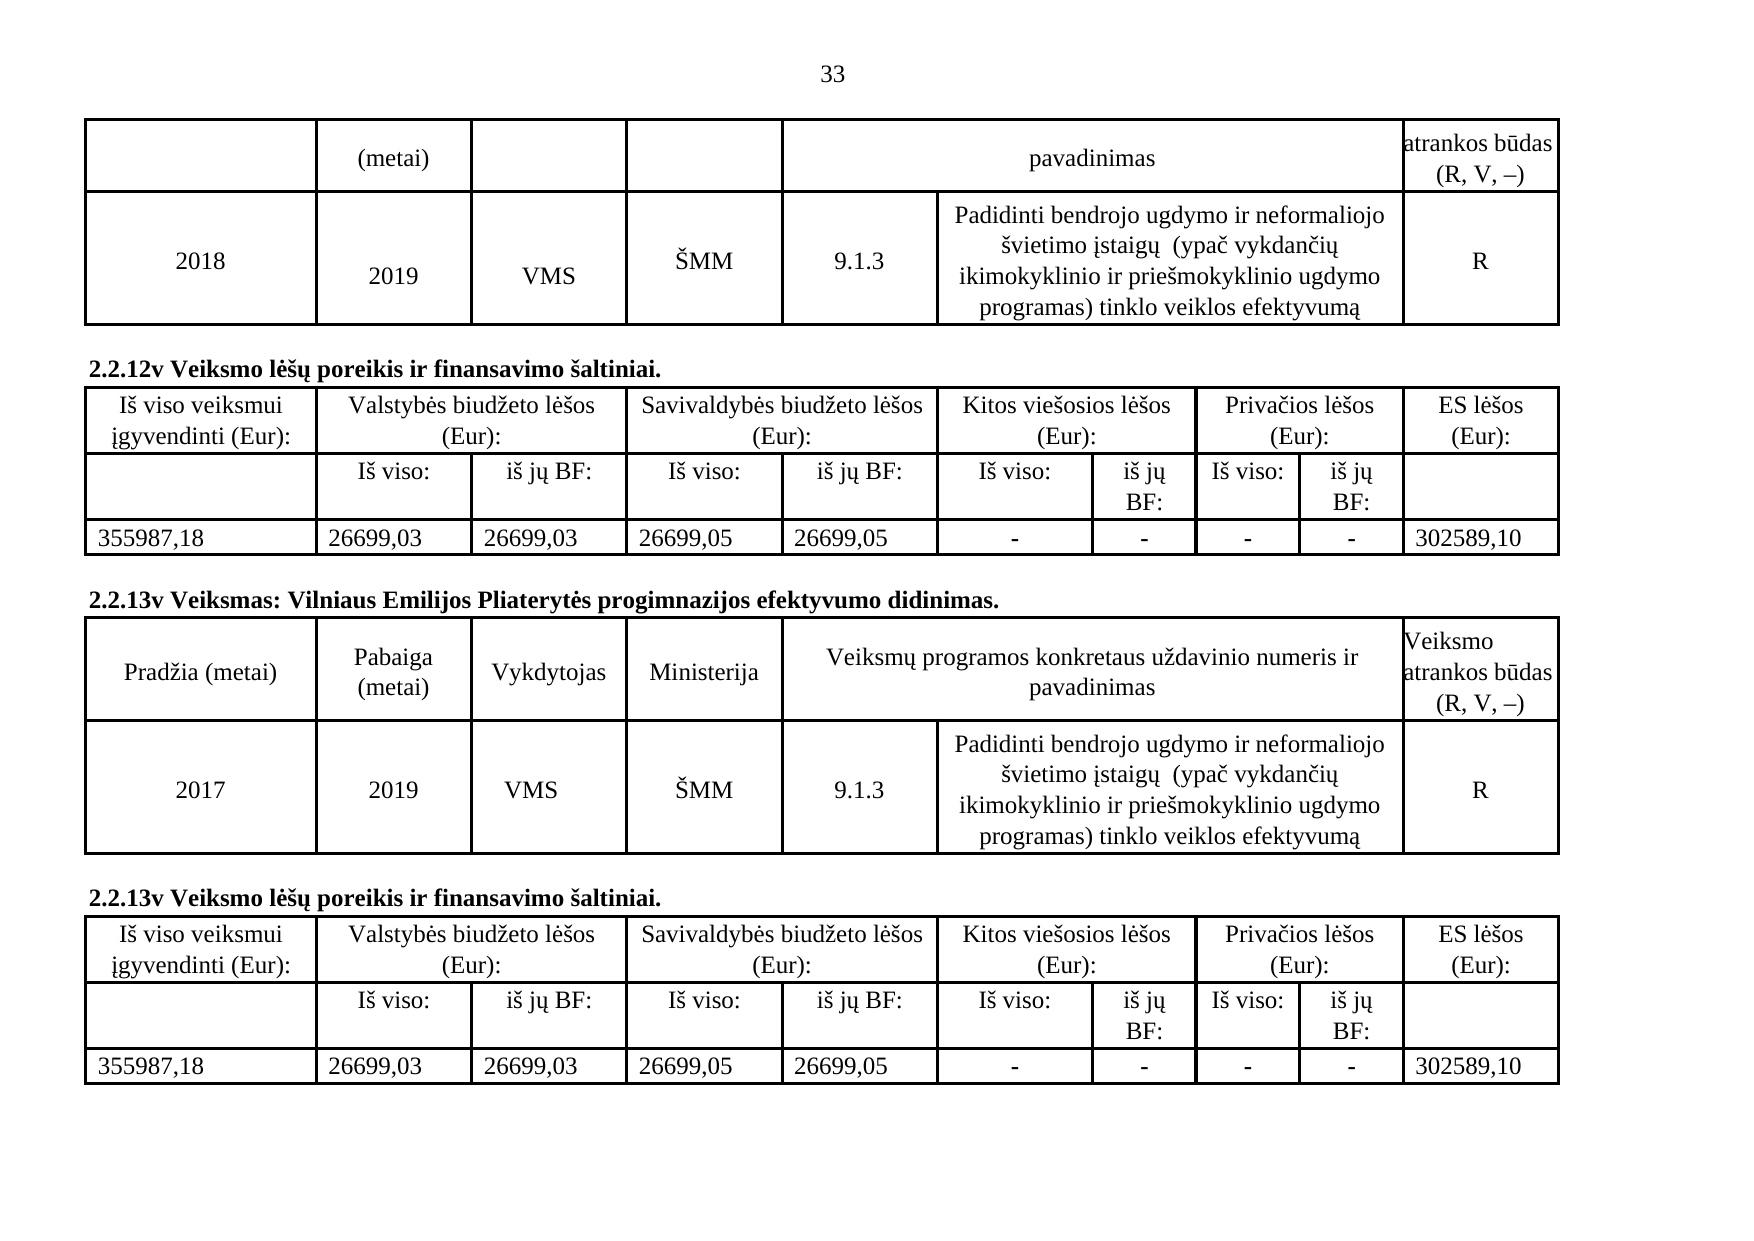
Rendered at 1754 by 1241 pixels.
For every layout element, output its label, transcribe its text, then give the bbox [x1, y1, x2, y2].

table_cell 26699,03 [473, 521, 625, 553]
table_header [628, 121, 781, 190]
text 2.2.13v Veiksmo lėšų poreikis ir finansavimo šaltiniai. [89, 883, 1577, 912]
table_cell 302589,10 [1405, 521, 1557, 553]
table_header [473, 121, 625, 190]
table_cell - [1198, 1050, 1298, 1082]
table_cell Iš viso: [318, 984, 470, 1047]
table_cell 26699,05 [628, 521, 781, 553]
table_header Iš viso veiksmui įgyvendinti (Eur): [87, 918, 315, 981]
table_cell - [1094, 1050, 1194, 1082]
table_cell Padidinti bendrojo ugdymo ir neformaliojo švietimo įstaigų (ypač vykdančių ikimokyklinio ir priešmokyklinio ugdymo programas) tinklo veiklos efektyvumą [939, 722, 1402, 852]
table_header ES lėšos (Eur): [1405, 389, 1557, 452]
table_cell Iš viso: [628, 984, 781, 1047]
table_cell - [939, 521, 1091, 553]
table_cell Padidinti bendrojo ugdymo ir neformaliojo švietimo įstaigų (ypač vykdančių ikimokyklinio ir priešmokyklinio ugdymo programas) tinklo veiklos efektyvumą [939, 193, 1402, 323]
table_cell iš jų BF: [473, 984, 625, 1047]
table_cell 26699,03 [318, 1050, 470, 1082]
table_cell R [1405, 722, 1557, 852]
table_cell iš jų BF: [473, 455, 625, 518]
table_cell iš jų BF: [784, 455, 936, 518]
table_header Veiksmų programos konkretaus uždavinio numeris ir pavadinimas [784, 619, 1402, 718]
table_cell 2019 [318, 722, 470, 852]
table_cell - [1301, 1050, 1402, 1082]
table_cell - [1198, 521, 1298, 553]
table_cell [1405, 984, 1557, 1047]
table_cell iš jų BF: [1301, 455, 1402, 518]
table_cell Iš viso: [939, 984, 1091, 1047]
table_header Veiksmo atrankos būdas (R, V, –) [1405, 619, 1557, 718]
table_cell Iš viso: [939, 455, 1091, 518]
table_cell 355987,18 [87, 1050, 315, 1082]
table_cell 9.1.3 [784, 193, 936, 323]
table_header Kitos viešosios lėšos (Eur): [939, 918, 1194, 981]
table_header ES lėšos (Eur): [1405, 918, 1557, 981]
table_cell 26699,03 [473, 1050, 625, 1082]
table_header (metai) [318, 121, 470, 190]
table_cell 2018 [87, 193, 315, 323]
table_cell 2019 [318, 193, 470, 323]
table_cell iš jų BF: [1094, 984, 1194, 1047]
table_cell - [939, 1050, 1091, 1082]
table_header atrankos būdas (R, V, –) [1405, 121, 1557, 190]
table_header Ministerija [628, 619, 781, 718]
table_cell Iš viso: [1198, 984, 1298, 1047]
table_header Valstybės biudžeto lėšos (Eur): [318, 918, 625, 981]
table_header pavadinimas [784, 121, 1402, 190]
table_header Savivaldybės biudžeto lėšos (Eur): [628, 918, 936, 981]
table_cell [87, 455, 315, 518]
table_header Valstybės biudžeto lėšos (Eur): [318, 389, 625, 452]
table_cell ŠMM [628, 193, 781, 323]
table_cell VMS [473, 193, 625, 323]
table_cell VMS [473, 722, 625, 852]
table_cell 26699,05 [784, 1050, 936, 1082]
table_header Iš viso veiksmui įgyvendinti (Eur): [87, 389, 315, 452]
table_cell iš jų BF: [784, 984, 936, 1047]
table_header Kitos viešosios lėšos (Eur): [939, 389, 1194, 452]
table_cell Iš viso: [628, 455, 781, 518]
table_header Privačios lėšos (Eur): [1198, 918, 1402, 981]
table_header Savivaldybės biudžeto lėšos (Eur): [628, 389, 936, 452]
table_cell Iš viso: [1198, 455, 1298, 518]
table_cell iš jų BF: [1094, 455, 1194, 518]
table_cell ŠMM [628, 722, 781, 852]
table_cell [1405, 455, 1557, 518]
table_cell 26699,05 [784, 521, 936, 553]
table_cell 302589,10 [1405, 1050, 1557, 1082]
table_cell Iš viso: [318, 455, 470, 518]
table_cell iš jų BF: [1301, 984, 1402, 1047]
table_header Pradžia (metai) [87, 619, 315, 718]
table_cell R [1405, 193, 1557, 323]
table_cell [87, 984, 315, 1047]
table_cell 26699,05 [628, 1050, 781, 1082]
table_cell - [1301, 521, 1402, 553]
table_cell - [1094, 521, 1194, 553]
table_header Vykdytojas [473, 619, 625, 718]
table_cell 2017 [87, 722, 315, 852]
table_header Privačios lėšos (Eur): [1198, 389, 1402, 452]
text 2.2.12v Veiksmo lėšų poreikis ir finansavimo šaltiniai. [89, 354, 1577, 383]
table_header [87, 121, 315, 190]
table_cell 26699,03 [318, 521, 470, 553]
table_header Pabaiga (metai) [318, 619, 470, 718]
table_cell 9.1.3 [784, 722, 936, 852]
text 2.2.13v Veiksmas: Vilniaus Emilijos Pliaterytės progimnazijos efektyvumo didinimas. [89, 585, 1577, 614]
table_cell 355987,18 [87, 521, 315, 553]
